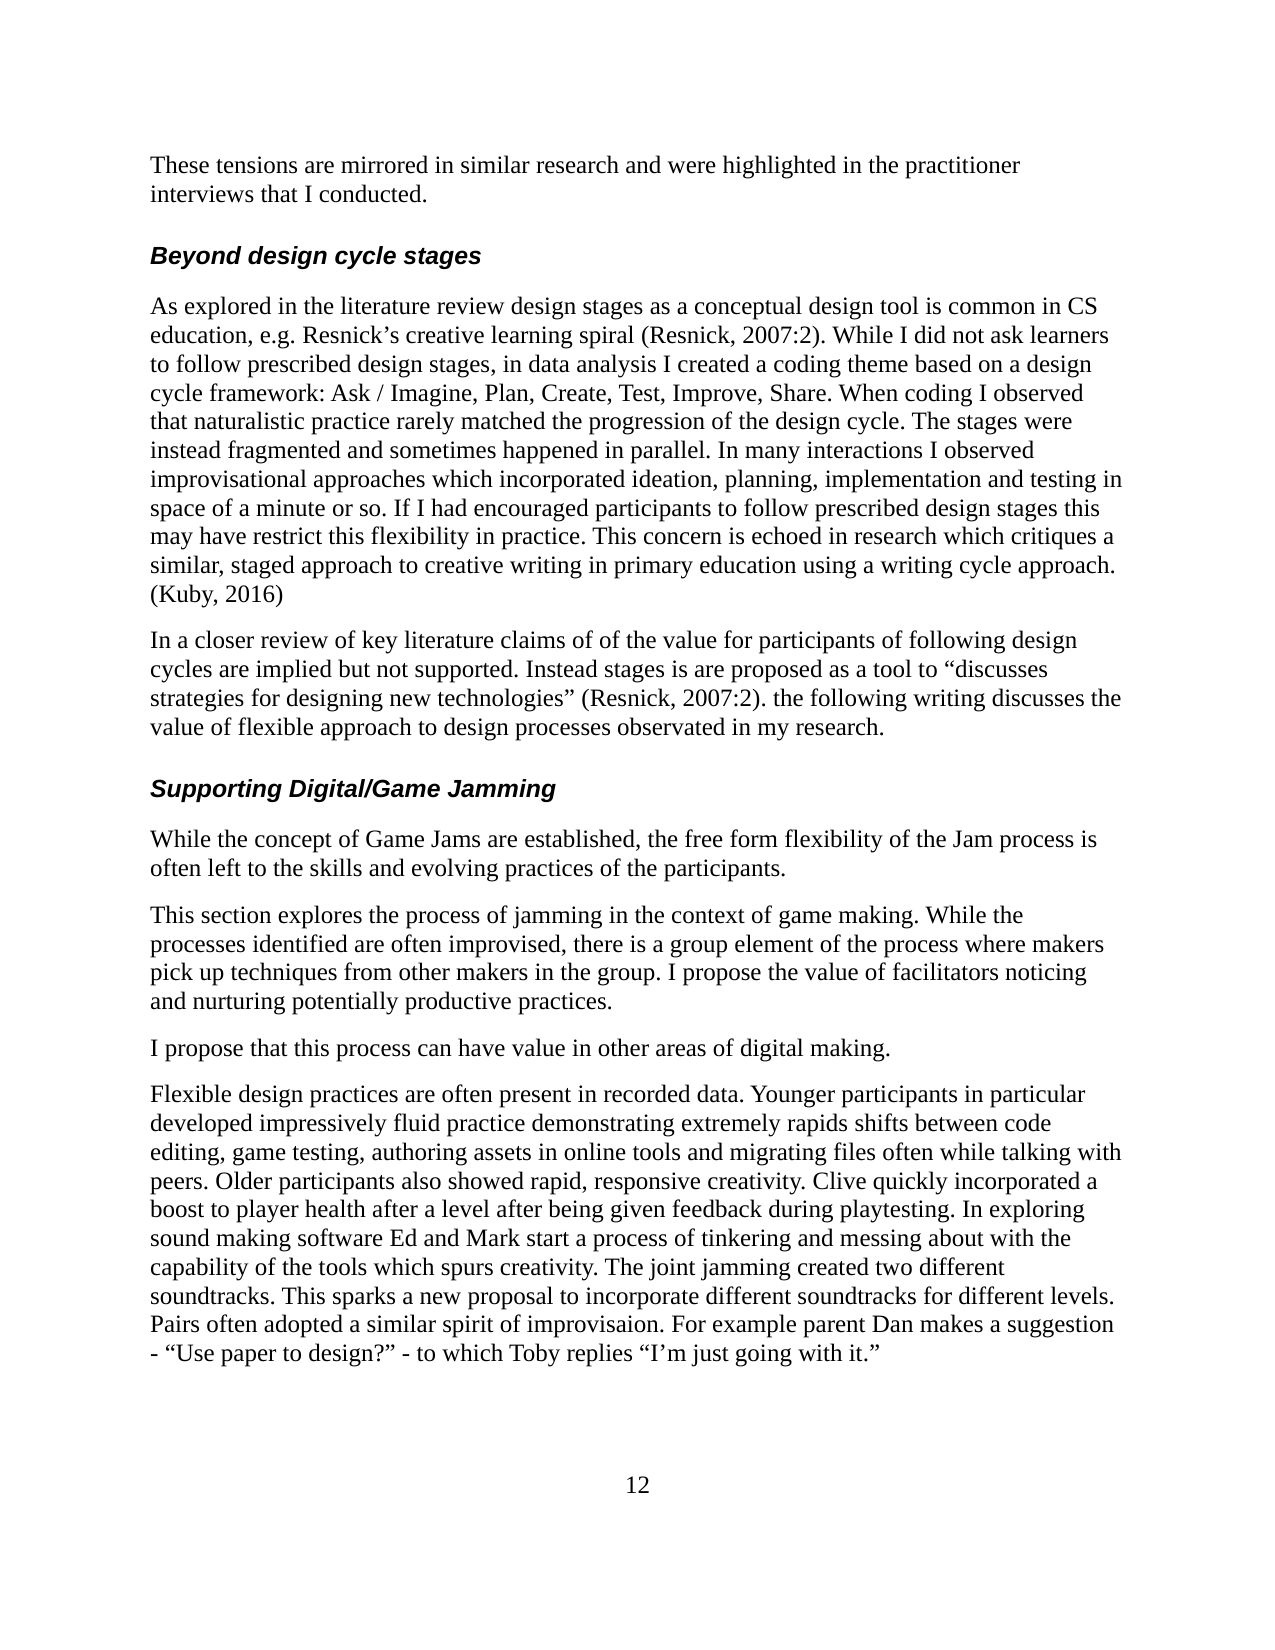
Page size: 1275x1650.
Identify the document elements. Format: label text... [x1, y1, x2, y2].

text These tensions are mirrored in similar research and were highlighted in the practitioner interviews that I conducted. [150, 150, 1125, 207]
text In a closer review of key literature claims of of the value for participants of following design cycles are implied but not supported. Instead stages is are proposed as a tool to “discusses strategies for designing new technologies” (Resnick, 2007:2). the following writing discusses the value of flexible approach to design processes observated in my research. [150, 626, 1125, 741]
subtitle Beyond design cycle stages [150, 241, 1125, 270]
text This section explores the process of jamming in the context of game making. While the processes identified are often improvised, there is a group element of the process where makers pick up techniques from other makers in the group. I propose the value of facilitators noticing and nurturing potentially productive practices. [150, 900, 1125, 1015]
text Flexible design practices are often present in recorded data. Younger participants in particular developed impressively fluid practice demonstrating extremely rapids shifts between code editing, game testing, authoring assets in online tools and migrating files often while talking with peers. Older participants also showed rapid, responsive creativity. Clive quickly incorporated a boost to player health after a level after being given feedback during playtesting. In exploring sound making software Ed and Mark start a process of tinkering and messing about with the capability of the tools which spurs creativity. The joint jamming created two different soundtracks. This sparks a new proposal to incorporate different soundtracks for different levels. Pairs often adopted a similar spirit of improvisaion. For example parent Dan makes a suggestion - “Use paper to design?” - to which Toby replies “I’m just going with it.” [150, 1079, 1125, 1367]
text As explored in the literature review design stages as a conceptual design tool is common in CS education, e.g. Resnick’s creative learning spiral (Resnick, 2007:2). While I did not ask learners to follow prescribed design stages, in data analysis I created a coding theme based on a design cycle framework: Ask / Imagine, Plan, Create, Test, Improve, Share. When coding I observed that naturalistic practice rarely matched the progression of the design cycle. The stages were instead fragmented and sometimes happened in parallel. In many interactions I observed improvisational approaches which incorporated ideation, planning, implementation and testing in space of a minute or so. If I had encouraged participants to follow prescribed design stages this may have restrict this flexibility in practice. This concern is echoed in research which critiques a similar, staged approach to creative writing in primary education using a writing cycle approach. (Kuby, 2016) [150, 291, 1125, 608]
text I propose that this process can have value in other areas of digital making. [150, 1033, 1125, 1062]
subtitle Supporting Digital/Game Jamming [150, 774, 1125, 803]
text While the concept of Game Jams are established, the free form flexibility of the Jam process is often left to the skills and evolving practices of the participants. [150, 824, 1125, 882]
